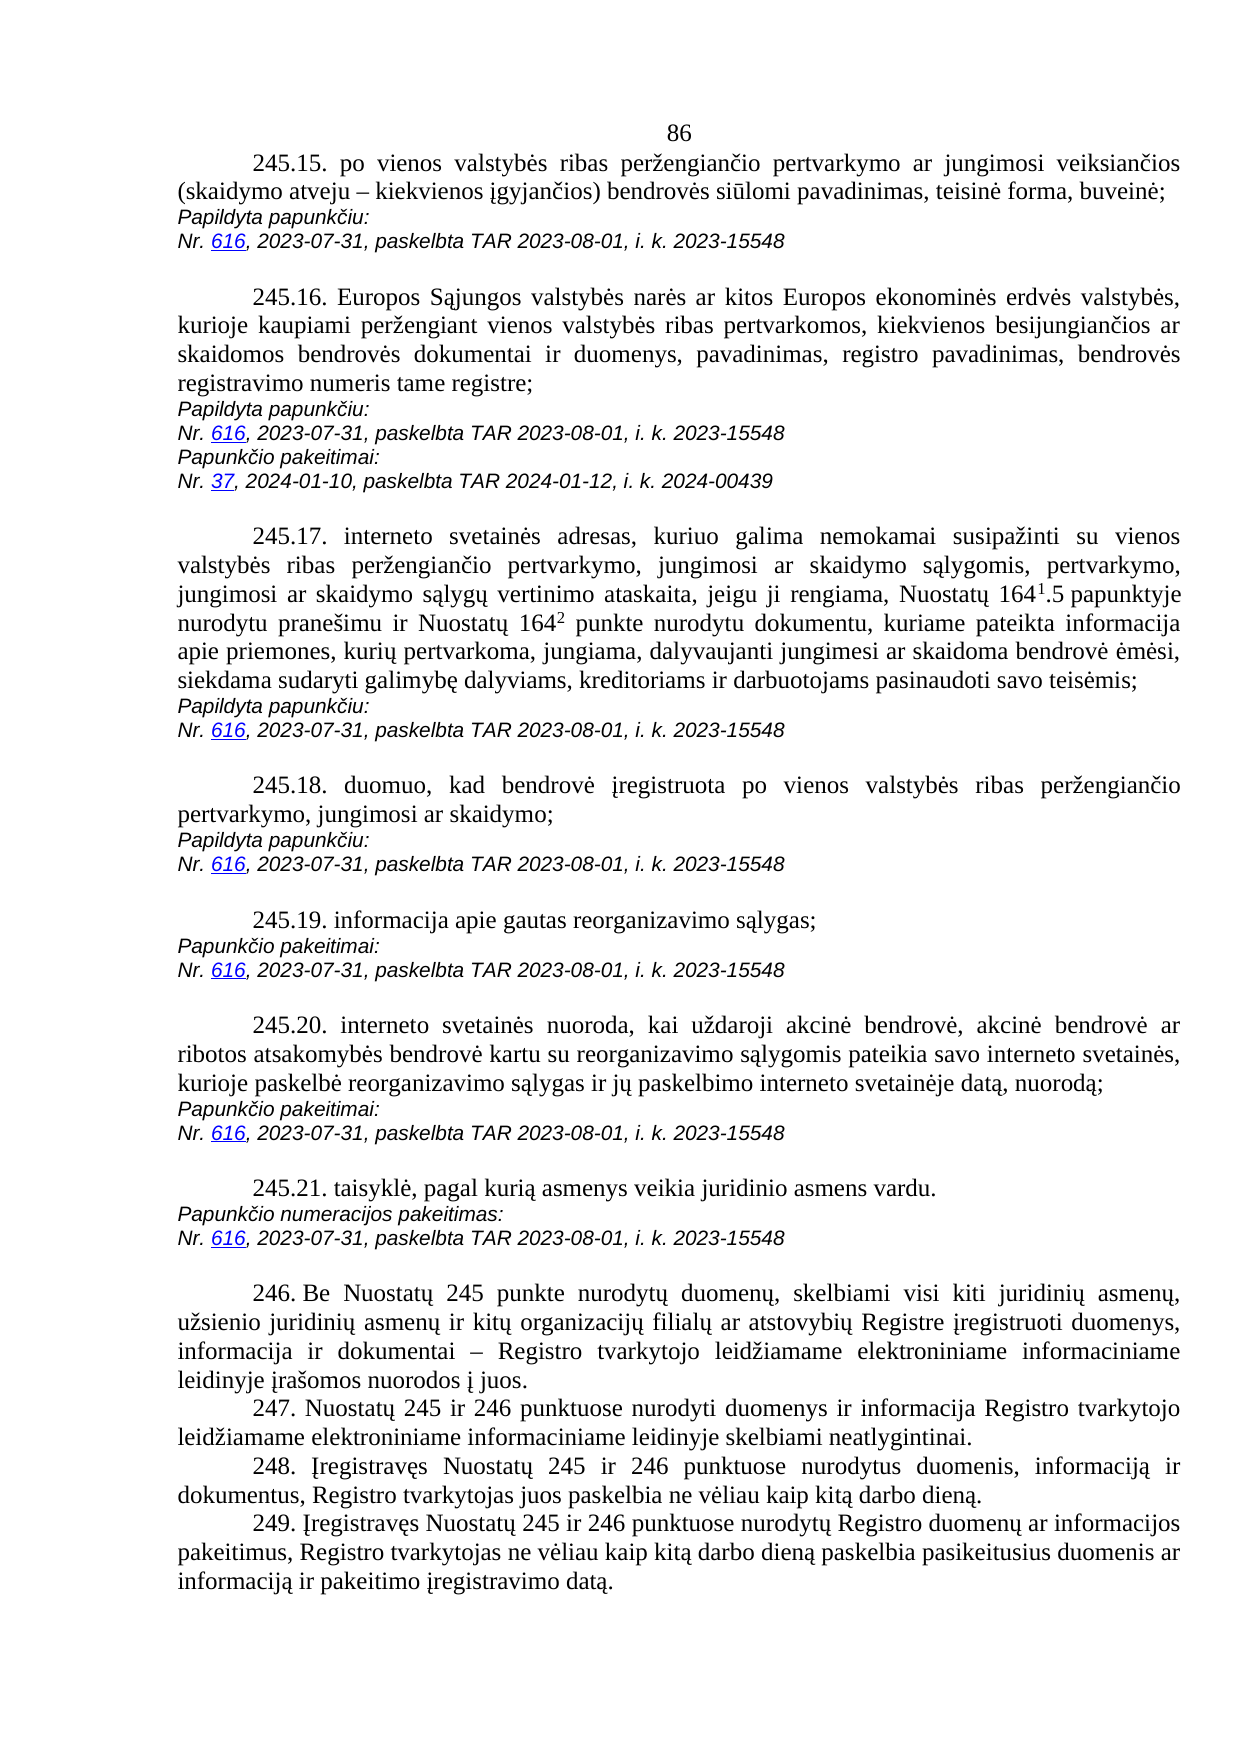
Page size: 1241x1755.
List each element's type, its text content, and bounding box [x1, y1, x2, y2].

text Papildyta papunkčiu: [177, 694, 1181, 718]
text Nr. 616, 2023-07-31, paskelbta TAR 2023-08-01, i. k. 2023-15548 [177, 957, 1181, 981]
text 245.20. interneto svetainės nuoroda, kai uždaroji akcinė bendrovė, akcinė bendrovė ar ribotos atsakomybės bendrovė kartu su reorganizavimo sąlygomis pateikia savo interneto svetainės, kurioje paskelbė reorganizavimo sąlygas ir jų paskelbimo interneto svetainėje datą, nuorodą; [177, 1010, 1181, 1096]
text Papildyta papunkčiu: [177, 828, 1181, 852]
text Nr. 616, 2023-07-31, paskelbta TAR 2023-08-01, i. k. 2023-15548 [177, 1226, 1181, 1250]
text Papunkčio pakeitimai: [177, 445, 1181, 469]
text Nr. 37, 2024-01-10, paskelbta TAR 2024-01-12, i. k. 2024-00439 [177, 469, 1181, 493]
text 245.17. interneto svetainės adresas, kuriuo galima nemokamai susipažinti su vienos valstybės ribas peržengiančio pertvarkymo, jungimosi ar skaidymo sąlygomis, pertvarkymo, jungimosi ar skaidymo sąlygų vertinimo ataskaita, jeigu ji rengiama, Nuostatų 1641.5 papunktyje nurodytu pranešimu ir Nuostatų 1642 punkte nurodytu dokumentu, kuriame pateikta informacija apie priemones, kurių pertvarkoma, jungiama, dalyvaujanti jungimesi ar skaidoma bendrovė ėmėsi, siekdama sudaryti galimybę dalyviams, kreditoriams ir darbuotojams pasinaudoti savo teisėmis; [177, 521, 1181, 694]
text 246. Be Nuostatų 245 punkte nurodytų duomenų, skelbiami visi kiti juridinių asmenų, užsienio juridinių asmenų ir kitų organizacijų filialų ar atstovybių Registre įregistruoti duomenys, informacija ir dokumentai – Registro tvarkytojo leidžiamame elektroniniame informaciniame leidinyje įrašomos nuorodos į juos. [177, 1278, 1181, 1393]
text 245.18. duomuo, kad bendrovė įregistruota po vienos valstybės ribas peržengiančio pertvarkymo, jungimosi ar skaidymo; [177, 771, 1181, 828]
text 245.19. informacija apie gautas reorganizavimo sąlygas; [177, 905, 1181, 933]
text Nr. 616, 2023-07-31, paskelbta TAR 2023-08-01, i. k. 2023-15548 [177, 852, 1181, 876]
text Nr. 616, 2023-07-31, paskelbta TAR 2023-08-01, i. k. 2023-15548 [177, 718, 1181, 742]
text Papunkčio pakeitimai: [177, 1096, 1181, 1120]
text Nr. 616, 2023-07-31, paskelbta TAR 2023-08-01, i. k. 2023-15548 [177, 1120, 1181, 1144]
text Nr. 616, 2023-07-31, paskelbta TAR 2023-08-01, i. k. 2023-15548 [177, 421, 1181, 445]
text 248. Įregistravęs Nuostatų 245 ir 246 punktuose nurodytus duomenis, informaciją ir dokumentus, Registro tvarkytojas juos paskelbia ne vėliau kaip kitą darbo dieną. [177, 1451, 1181, 1508]
text Papildyta papunkčiu: [177, 397, 1181, 421]
text 245.21. taisyklė, pagal kurią asmenys veikia juridinio asmens vardu. [177, 1173, 1181, 1202]
text Nr. 616, 2023-07-31, paskelbta TAR 2023-08-01, i. k. 2023-15548 [177, 229, 1181, 253]
text 247. Nuostatų 245 ir 246 punktuose nurodyti duomenys ir informacija Registro tvarkytojo leidžiamame elektroniniame informaciniame leidinyje skelbiami neatlygintinai. [177, 1393, 1181, 1451]
text Papunkčio numeracijos pakeitimas: [177, 1202, 1181, 1226]
text 249. Įregistravęs Nuostatų 245 ir 246 punktuose nurodytų Registro duomenų ar informacijos pakeitimus, Registro tvarkytojas ne vėliau kaip kitą darbo dieną paskelbia pasikeitusius duomenis ar informaciją ir pakeitimo įregistravimo datą. [177, 1508, 1181, 1595]
text Papunkčio pakeitimai: [177, 933, 1181, 957]
text 245.15. po vienos valstybės ribas peržengiančio pertvarkymo ar jungimosi veiksiančios (skaidymo atveju – kiekvienos įgyjančios) bendrovės siūlomi pavadinimas, teisinė forma, buveinė; [177, 148, 1181, 205]
text 245.16. Europos Sąjungos valstybės narės ar kitos Europos ekonominės erdvės valstybės, kurioje kaupiami peržengiant vienos valstybės ribas pertvarkomos, kiekvienos besijungiančios ar skaidomos bendrovės dokumentai ir duomenys, pavadinimas, registro pavadinimas, bendrovės registravimo numeris tame registre; [177, 282, 1181, 397]
text Papildyta papunkčiu: [177, 205, 1181, 229]
